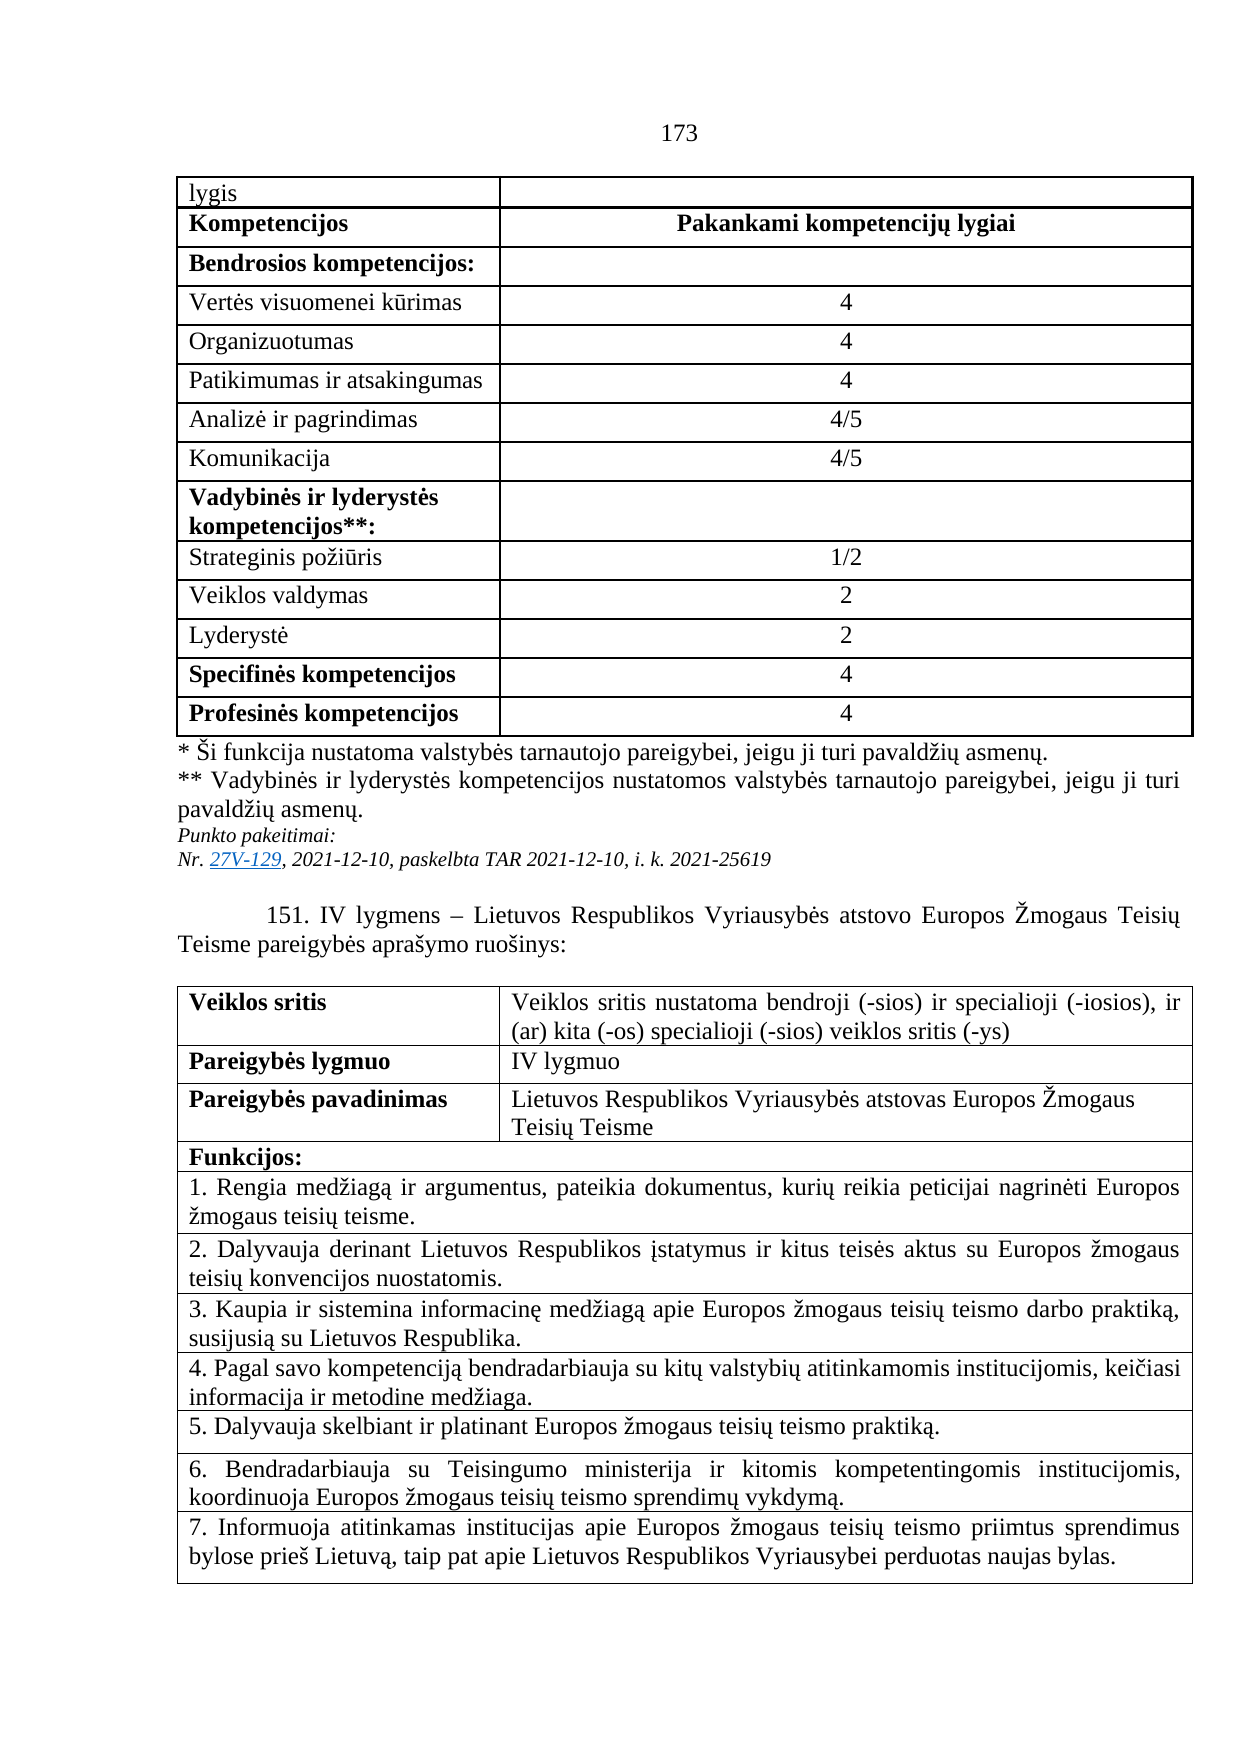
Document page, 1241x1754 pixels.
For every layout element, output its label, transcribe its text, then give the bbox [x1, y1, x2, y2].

table_cell Pareigybės pavadinimas [178, 1084, 499, 1141]
table_cell 7. Informuoja atitinkamas institucijas apie Europos žmogaus teisių teismo priimtus sprendimus bylose prieš Lietuvą, taip pat apie Lietuvos Respublikos Vyriausybei perduotas naujas bylas. [178, 1512, 1192, 1583]
table_cell 4/5 [501, 404, 1191, 441]
table_header Veiklos sritis nustatoma bendroji (-sios) ir specialioji (-iosios), ir (ar) kita (-os) specialioji (-sios) veiklos sritis (-ys) [500, 987, 1192, 1045]
table_cell 2 [501, 620, 1191, 657]
table_cell 6. Bendradarbiauja su Teisingumo ministerija ir kitomis kompetentingomis institucijomis, koordinuoja Europos žmogaus teisių teismo sprendimų vykdymą. [178, 1454, 1192, 1511]
table_cell Veiklos valdymas [178, 581, 499, 618]
table_cell IV lygmuo [500, 1046, 1192, 1083]
table_cell Vadybinės ir lyderystės kompetencijos**: [178, 482, 499, 539]
table_cell Bendrosios kompetencijos: [178, 248, 499, 284]
table_cell 4 [501, 659, 1191, 696]
table_cell Organizuotumas [178, 326, 499, 363]
table_cell 4 [501, 287, 1191, 324]
table_cell 1/2 [501, 542, 1191, 578]
text Nr. 27V-129, 2021-12-10, paskelbta TAR 2021-12-10, i. k. 2021-25619 [177, 847, 1181, 871]
table_cell Specifinės kompetencijos [178, 659, 499, 696]
table_cell 5. Dalyvauja skelbiant ir platinant Europos žmogaus teisių teismo praktiką. [178, 1411, 1192, 1453]
table_cell 4. Pagal savo kompetenciją bendradarbiauja su kitų valstybių atitinkamomis institucijomis, keičiasi informacija ir metodine medžiaga. [178, 1353, 1192, 1410]
table_cell Lyderystė [178, 620, 499, 657]
table_cell 2. Dalyvauja derinant Lietuvos Respublikos įstatymus ir kitus teisės aktus su Europos žmogaus teisių konvencijos nuostatomis. [178, 1234, 1192, 1293]
table_cell Funkcijos: [178, 1142, 1192, 1171]
table_cell 4/5 [501, 443, 1191, 480]
text * Ši funkcija nustatoma valstybės tarnautojo pareigybei, jeigu ji turi pavaldžių asmenų. [177, 737, 1181, 766]
table_cell 2 [501, 581, 1191, 618]
table_cell 4 [501, 365, 1191, 402]
table_cell 4 [501, 698, 1191, 735]
table_cell Profesinės kompetencijos [178, 698, 499, 735]
table_header Veiklos sritis [178, 987, 499, 1045]
table_cell [501, 248, 1191, 284]
table_cell [501, 482, 1191, 539]
table_cell Lietuvos Respublikos Vyriausybės atstovas Europos Žmogaus Teisių Teisme [500, 1084, 1192, 1141]
text Punkto pakeitimai: [177, 823, 1181, 847]
table_cell 3. Kaupia ir sistemina informacinę medžiagą apie Europos žmogaus teisių teismo darbo praktiką, susijusią su Lietuvos Respublika. [178, 1294, 1192, 1352]
table_cell lygis [178, 178, 499, 206]
table_cell Strateginis požiūris [178, 542, 499, 578]
table_cell Vertės visuomenei kūrimas [178, 287, 499, 324]
text 151. IV lygmens – Lietuvos Respublikos Vyriausybės atstovo Europos Žmogaus Teisių Teisme pareigybės aprašymo ruošinys: [177, 900, 1181, 957]
table_cell Patikimumas ir atsakingumas [178, 365, 499, 402]
text ** Vadybinės ir lyderystės kompetencijos nustatomos valstybės tarnautojo pareigybei, jeigu ji turi pavaldžių asmenų. [177, 766, 1181, 823]
table_cell Pareigybės lygmuo [178, 1046, 499, 1083]
table_cell Pakankami kompetencijų lygiai [501, 209, 1191, 246]
table_cell 1. Rengia medžiagą ir argumentus, pateikia dokumentus, kurių reikia peticijai nagrinėti Europos žmogaus teisių teisme. [178, 1172, 1192, 1233]
table_cell [501, 178, 1191, 206]
table_cell Analizė ir pagrindimas [178, 404, 499, 441]
table_cell Kompetencijos [178, 209, 499, 246]
table_cell 4 [501, 326, 1191, 363]
table_cell Komunikacija [178, 443, 499, 480]
